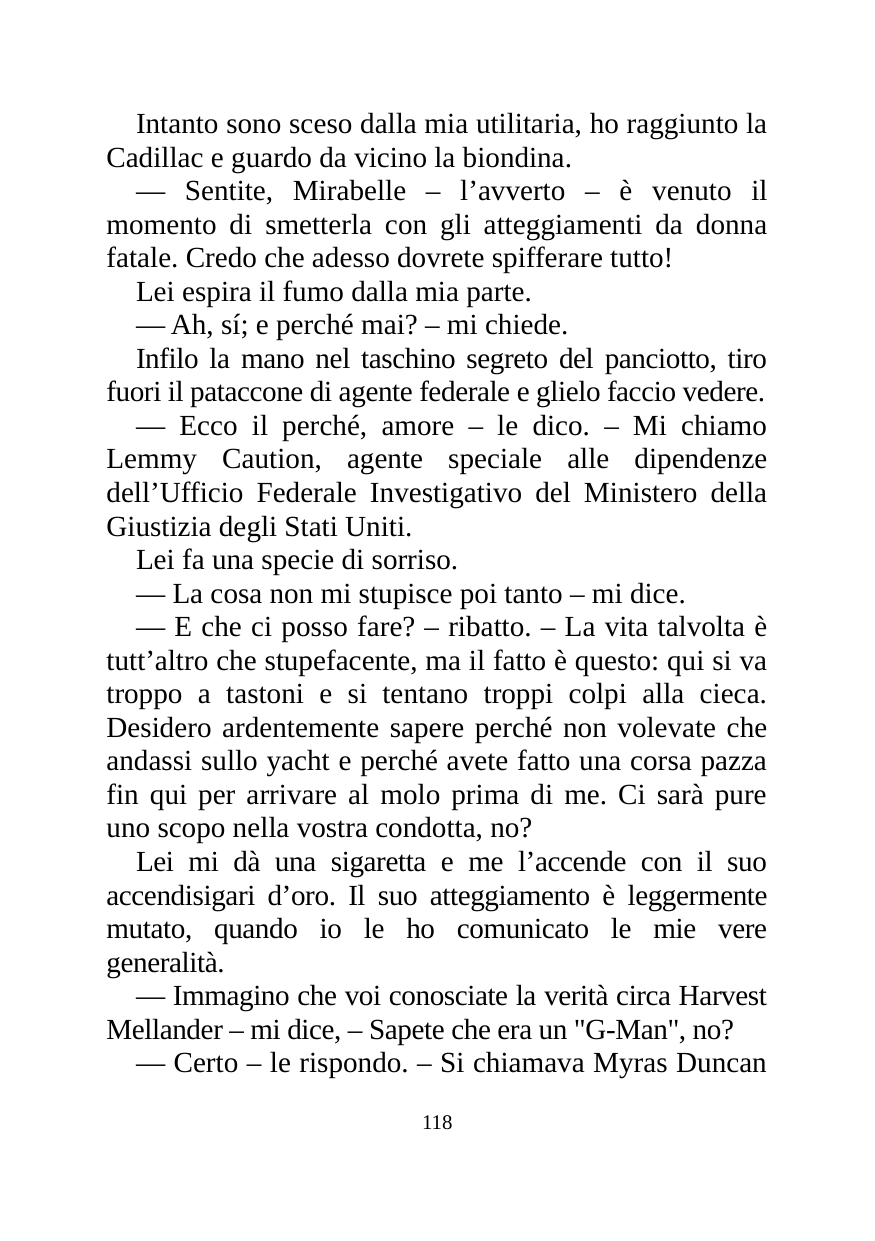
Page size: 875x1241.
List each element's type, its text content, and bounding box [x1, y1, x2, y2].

text Lei fa una specie di sorriso. [106, 542, 768, 576]
text — Ah, sí; e perché mai? – mi chiede. [106, 307, 768, 341]
text Infilo la mano nel taschino segreto del panciotto, tiro fuori il pataccone di agente federale e glielo faccio vedere. [106, 341, 768, 408]
text — Ecco il perché, amore – le dico. – Mi chiamo Lemmy Caution, agente speciale alle dipendenze dell’Ufficio Federale Investigativo del Ministero della Giustizia degli Stati Uniti. [106, 408, 768, 542]
text — E che ci posso fare? – ribatto. – La vita talvolta è tutt’altro che stupefacente, ma il fatto è questo: qui si va troppo a tastoni e si tentano troppi colpi alla cieca. Desidero ardentemente sapere perché non volevate che andassi sullo yacht e perché avete fatto una corsa pazza fin qui per arrivare al molo prima di me. Ci sarà pure uno scopo nella vostra condotta, no? [106, 609, 768, 844]
text Lei espira il fumo dalla mia parte. [106, 274, 768, 307]
text — Certo – le rispondo. – Si chiamava Myras Duncan [106, 1045, 768, 1079]
text Lei mi dà una sigaretta e me l’accende con il suo accendisigari d’oro. Il suo atteggiamento è leggermente mutato, quando io le ho comunicato le mie vere generalità. [106, 844, 768, 978]
text — Immagino che voi conosciate la verità circa Harvest Mellander – mi dice, – Sapete che era un "G-Man", no? [106, 978, 768, 1045]
text — La cosa non mi stupisce poi tanto – mi dice. [106, 576, 768, 609]
text Intanto sono sceso dalla mia utilitaria, ho raggiunto la Cadillac e guardo da vicino la biondina. [106, 106, 768, 173]
text — Sentite, Mirabelle – l’avverto – è venuto il momento di smetterla con gli atteggiamenti da donna fatale. Credo che adesso dovrete spifferare tutto! [106, 173, 768, 274]
